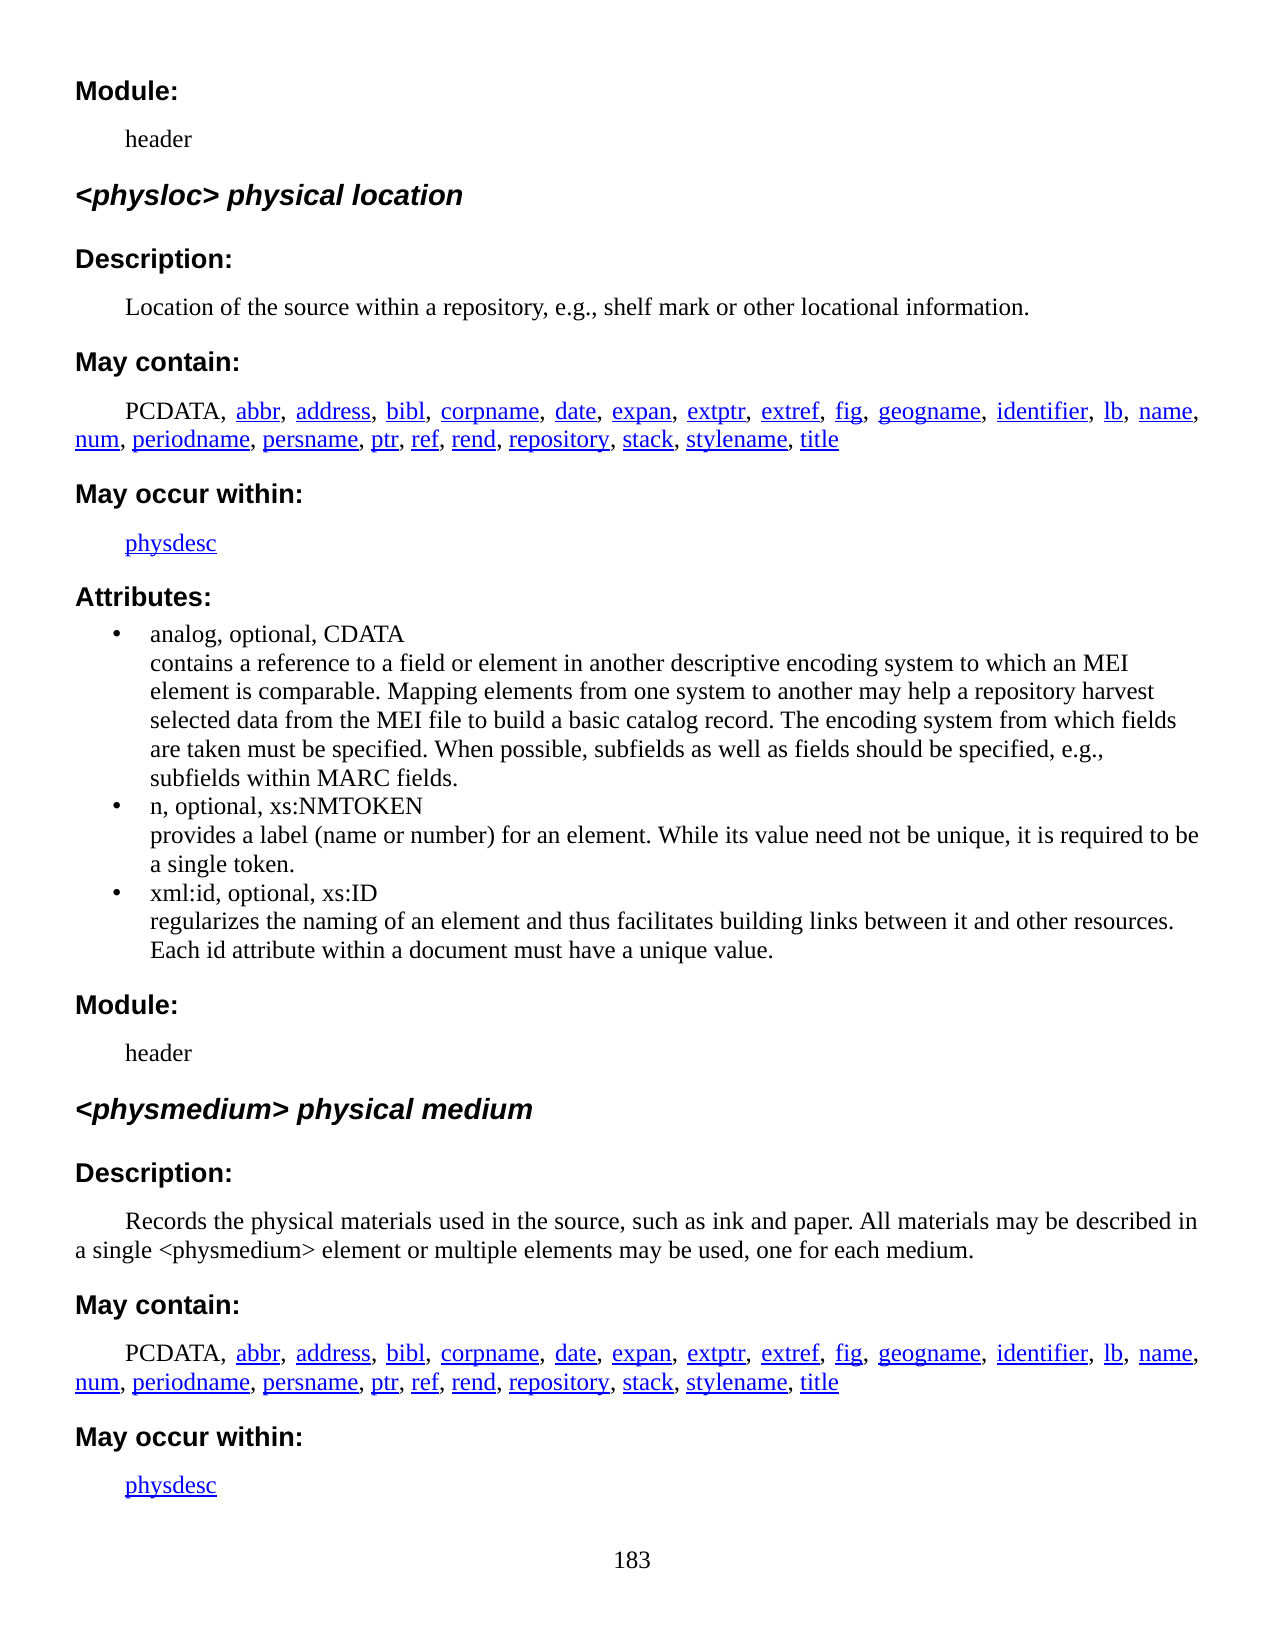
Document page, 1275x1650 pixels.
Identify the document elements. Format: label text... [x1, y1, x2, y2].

subtitle May occur within: [75, 1421, 1200, 1452]
subtitle Description: [75, 243, 1200, 274]
subtitle Attributes: [75, 581, 1200, 613]
subtitle <physmedium> physical medium [75, 1092, 1200, 1126]
text Records the physical materials used in the source, such as ink and paper. All materials may be described in a single <physmedium> element or multiple elements may be used, one for each medium. [75, 1206, 1200, 1264]
subtitle <physloc> physical location [75, 178, 1200, 212]
list xml:id, optional, xs:ID regularizes the naming of an element and thus facilitates building links between it and other resources. Each id attribute within a document must have a unique value. [112, 878, 1200, 964]
text header [75, 1038, 1200, 1067]
subtitle Module: [75, 75, 1200, 106]
subtitle Description: [75, 1157, 1200, 1188]
list analog, optional, CDATA contains a reference to a field or element in another descriptive encoding system to which an MEI element is comparable. Mapping elements from one system to another may help a repository harvest selected data from the MEI file to build a basic catalog record. The encoding system from which fields are taken must be specified. When possible, subfields as well as fields should be specified, e.g., subfields within MARC fields. [112, 619, 1200, 791]
subtitle May occur within: [75, 478, 1200, 509]
text Location of the source within a repository, e.g., shelf mark or other locational information. [75, 292, 1200, 321]
subtitle May contain: [75, 1289, 1200, 1320]
text PCDATA, abbr, address, bibl, corpname, date, expan, extptr, extref, fig, geogname, identifier, lb, name, num, periodname, persname, ptr, ref, rend, repository, stack, stylename, title [75, 396, 1200, 453]
subtitle May contain: [75, 346, 1200, 377]
text PCDATA, abbr, address, bibl, corpname, date, expan, extptr, extref, fig, geogname, identifier, lb, name, num, periodname, persname, ptr, ref, rend, repository, stack, stylename, title [75, 1338, 1200, 1396]
text header [75, 124, 1200, 153]
subtitle Module: [75, 989, 1200, 1020]
list n, optional, xs:NMTOKEN provides a label (name or number) for an element. While its value need not be unique, it is required to be a single token. [112, 791, 1200, 878]
text physdesc [75, 1470, 1200, 1499]
text physdesc [75, 528, 1200, 556]
